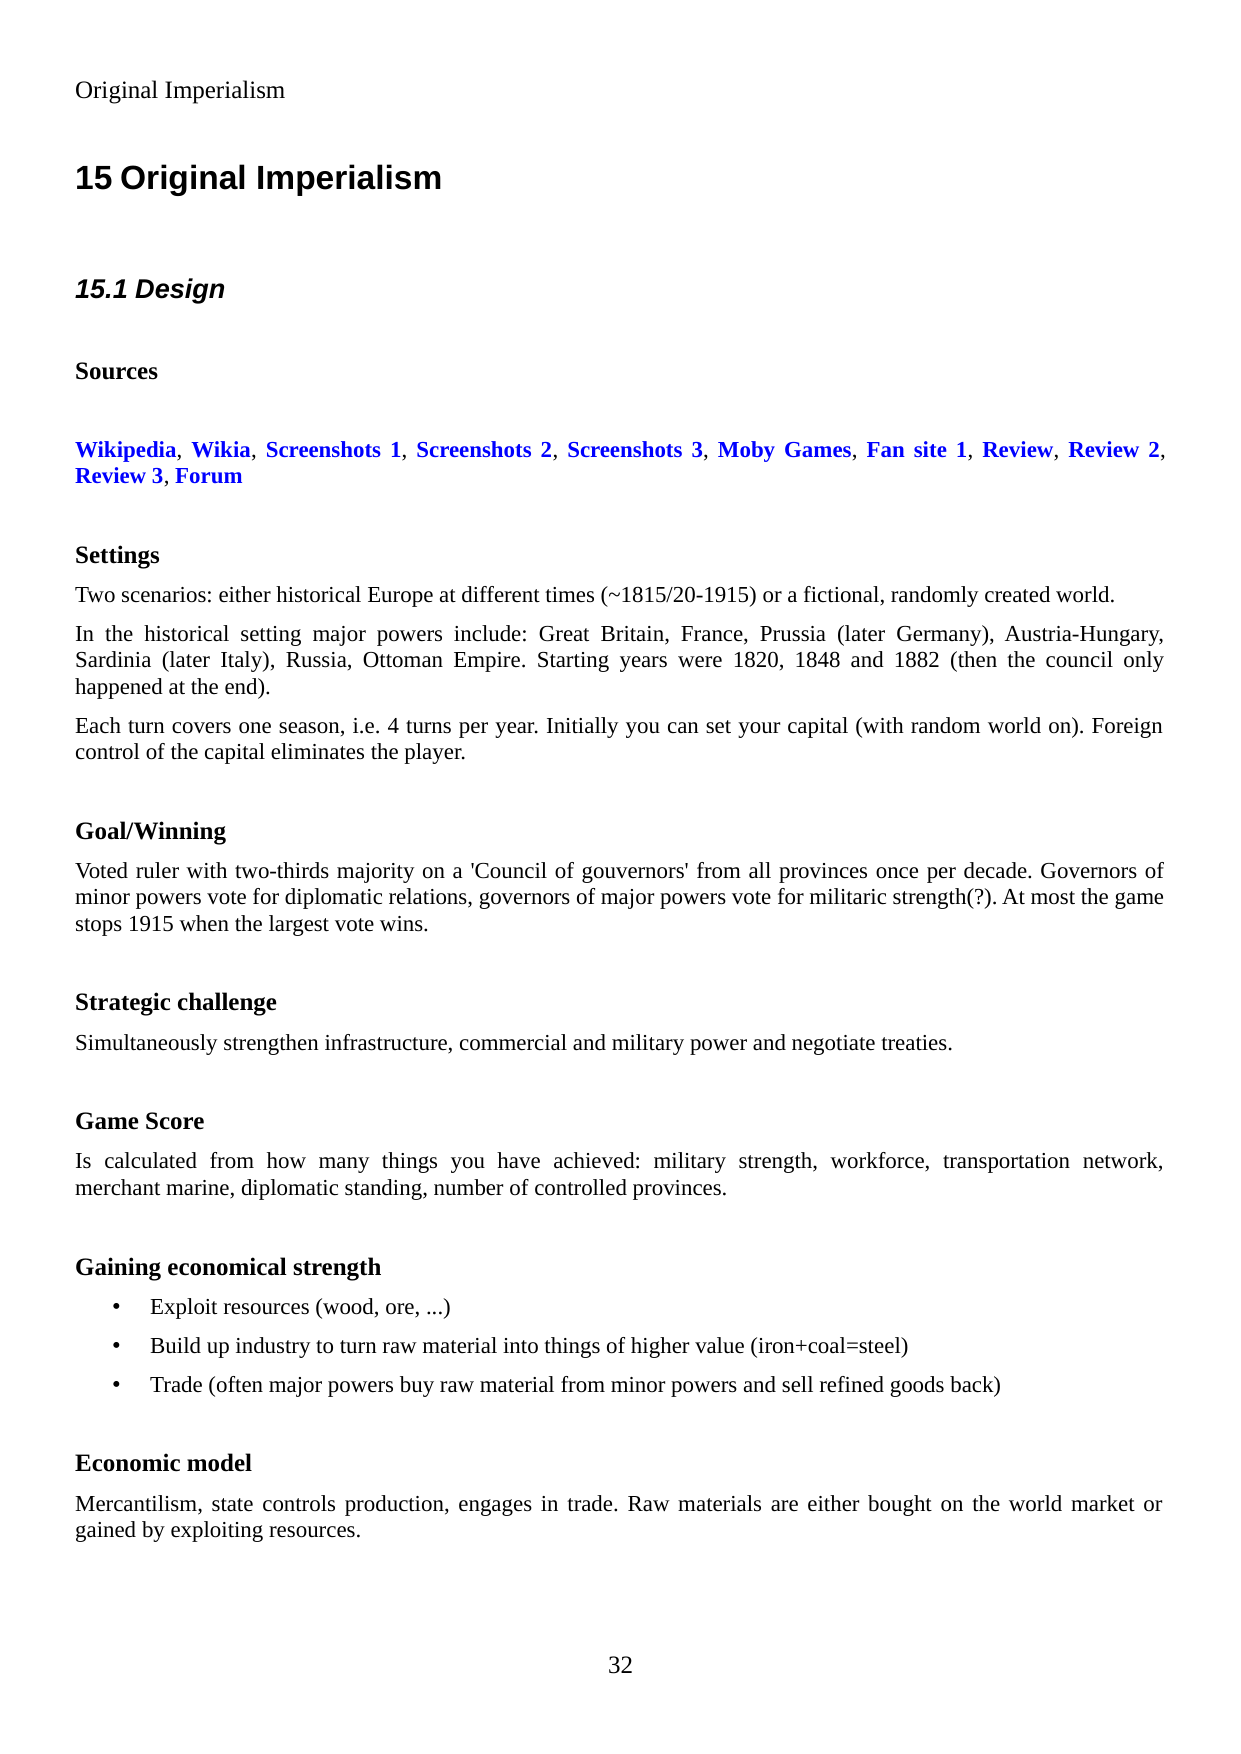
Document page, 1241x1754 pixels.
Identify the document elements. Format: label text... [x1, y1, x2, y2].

text Gaining economical strength [75, 1252, 1166, 1280]
list Trade (often major powers buy raw material from minor powers and sell refined goods back) [112, 1371, 1166, 1397]
text Is calculated from how many things you have achieved: military strength, workforce, transportation network, merchant marine, diplomatic standing, number of controlled provinces. [75, 1148, 1166, 1200]
text Sources [75, 356, 1166, 384]
text Wikipedia, Wikia, Screenshots 1, Screenshots 2, Screenshots 3, Moby Games, Fan site 1, Review, Review 2, Review 3, Forum [75, 436, 1166, 489]
text Economic model [75, 1448, 1166, 1477]
text Voted ruler with two-thirds majority on a 'Council of gouvernors' from all provinces once per decade. Governors of minor powers vote for diplomatic relations, governors of major powers vote for militaric strength(?). At most the game stops 1915 when the largest vote wins. [75, 857, 1166, 936]
text Two scenarios: either historical Europe at different times (~1815/20-1915) or a fictional, randomly created world. [75, 581, 1166, 608]
list Exploit resources (wood, ore, ...) [112, 1293, 1166, 1319]
text Simultaneously strengthen infrastructure, commercial and military power and negotiate treaties. [75, 1029, 1166, 1055]
text Mercantilism, state controls production, engages in trade. Raw materials are either bought on the world market or gained by exploiting resources. [75, 1489, 1166, 1542]
text Each turn covers one season, i.e. 4 turns per year. Initially you can set your capital (with random world on). Foreign control of the capital eliminates the player. [75, 712, 1166, 764]
list Build up industry to turn raw material into things of higher value (iron+coal=steel) [112, 1332, 1166, 1358]
text Game Score [75, 1106, 1166, 1135]
text In the historical setting major powers include: Great Britain, France, Prussia (later Germany), Austria-Hungary, Sardinia (later Italy), Russia, Ottoman Empire. Starting years were 1820, 1848 and 1882 (then the council only happened at the end). [75, 620, 1166, 699]
text Strategic challenge [75, 987, 1166, 1016]
subtitle Original Imperialism [75, 158, 1166, 197]
subtitle Design [75, 273, 1166, 304]
text Goal/Winning [75, 816, 1166, 844]
text Settings [75, 540, 1166, 569]
